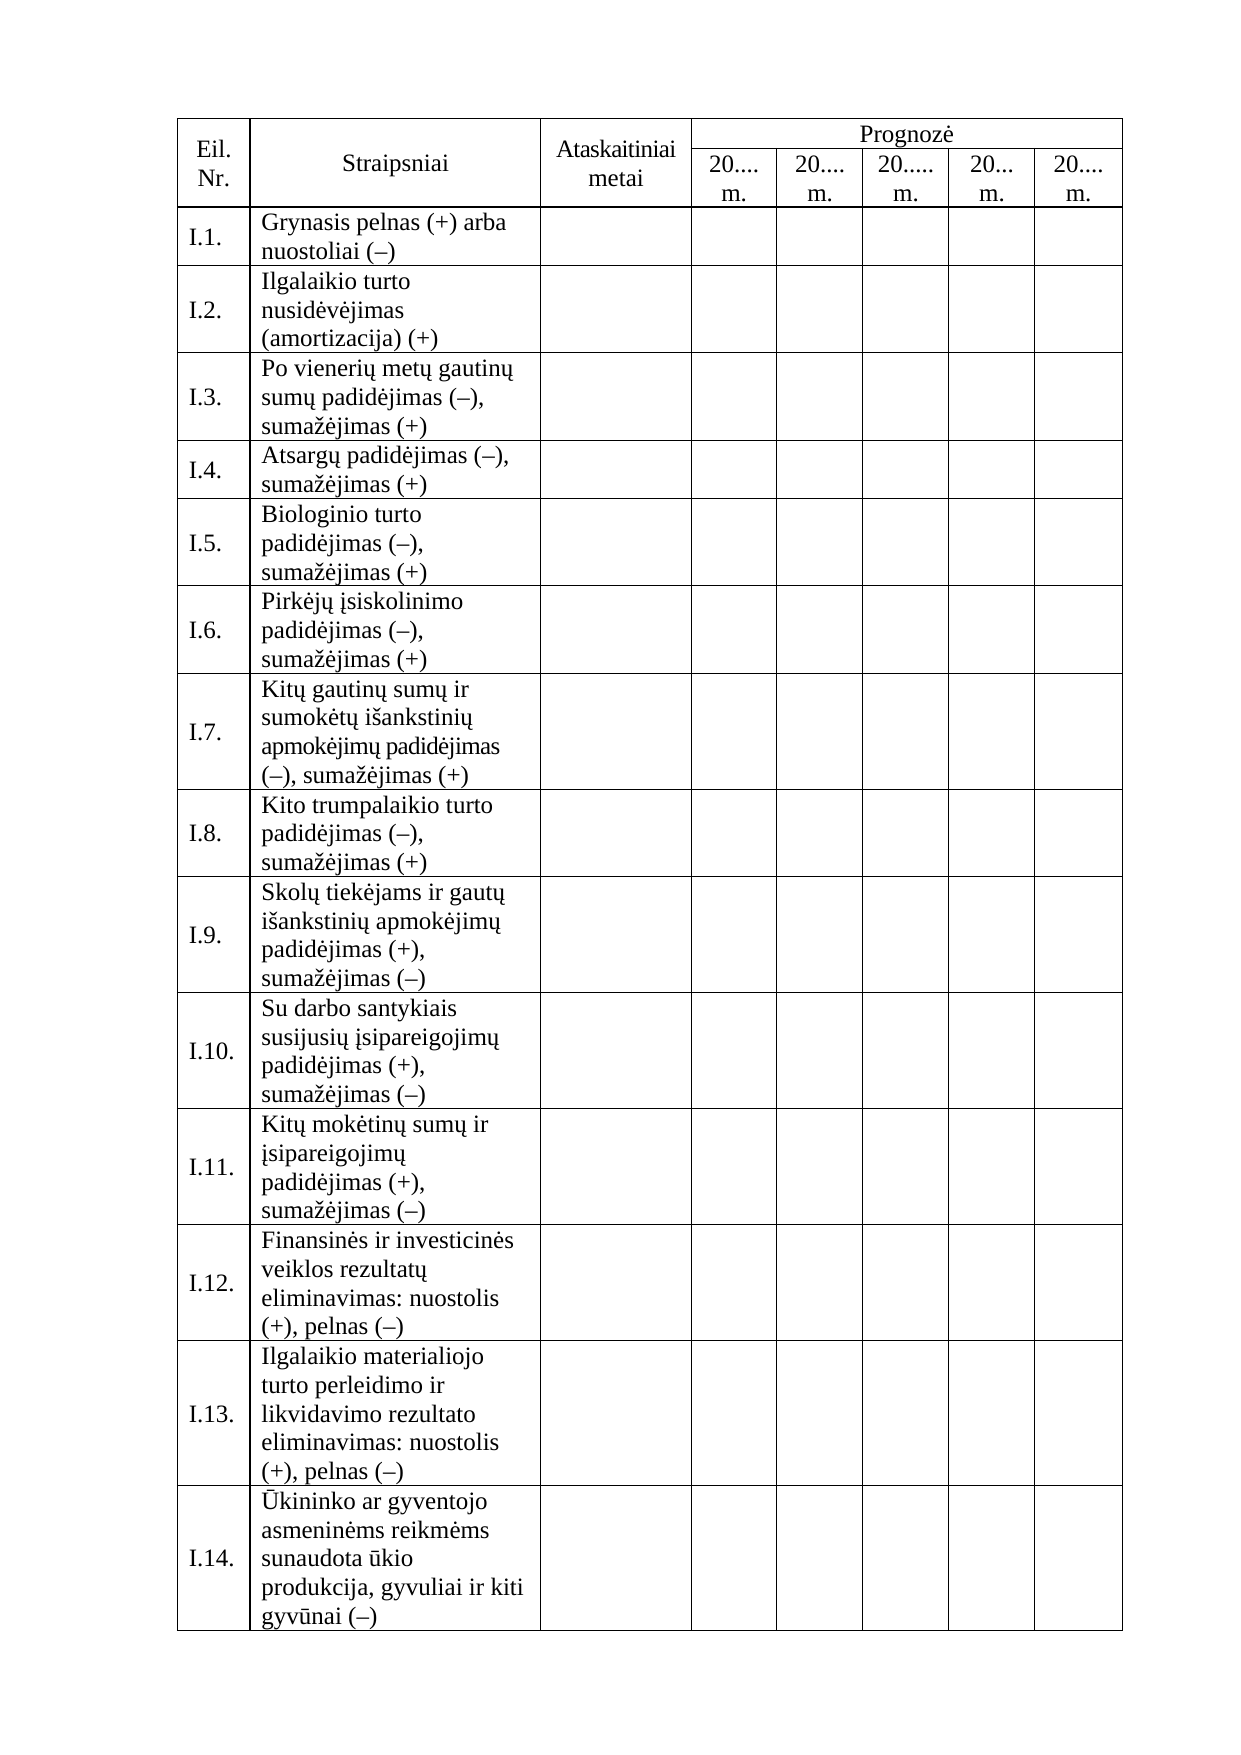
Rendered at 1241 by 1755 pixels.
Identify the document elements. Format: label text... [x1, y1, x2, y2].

table_cell [692, 993, 776, 1108]
table_cell [541, 1341, 691, 1485]
table_cell [541, 1486, 691, 1630]
table_cell [541, 266, 691, 352]
table_cell I.7. [178, 674, 249, 789]
table_cell I.4. [178, 441, 249, 498]
table_cell 20... m. [949, 149, 1034, 206]
table_cell [949, 674, 1034, 789]
table_cell 20..... m. [863, 149, 948, 206]
table_cell [1035, 441, 1122, 498]
table_cell [863, 441, 948, 498]
table_cell I.3. [178, 353, 249, 439]
table_cell I.5. [178, 499, 249, 585]
table_cell [541, 1109, 691, 1224]
table_cell [863, 353, 948, 439]
table_cell [863, 1109, 948, 1224]
table_cell I.14. [178, 1486, 249, 1630]
table_cell [949, 1109, 1034, 1224]
table_cell [692, 1109, 776, 1224]
table_cell [777, 1341, 862, 1485]
table_cell Skolų tiekėjams ir gautų išankstinių apmokėjimų padidėjimas (+), sumažėjimas (–) [251, 877, 540, 992]
table_cell I.11. [178, 1109, 249, 1224]
table_cell Grynasis pelnas (+) arba nuostoliai (–) [251, 208, 540, 265]
table_cell Biologinio turto padidėjimas (–), sumažėjimas (+) [251, 499, 540, 585]
table_cell [692, 674, 776, 789]
table_cell [1035, 674, 1122, 789]
table_cell [541, 674, 691, 789]
table_cell [1035, 993, 1122, 1108]
table_cell [1035, 877, 1122, 992]
table_cell I.8. [178, 790, 249, 876]
table_cell [692, 877, 776, 992]
table_header Straipsniai [251, 119, 540, 206]
table_cell [692, 1341, 776, 1485]
table_cell [863, 1486, 948, 1630]
table_cell [1035, 1225, 1122, 1340]
table_cell [863, 586, 948, 673]
table_cell [777, 674, 862, 789]
table_cell [1035, 208, 1122, 265]
table_cell [692, 499, 776, 585]
table_cell I.6. [178, 586, 249, 673]
table_header Eil. Nr. [178, 119, 249, 206]
table_cell [1035, 1109, 1122, 1224]
table_cell I.10. [178, 993, 249, 1108]
table_cell [949, 208, 1034, 265]
table_cell Ūkininko ar gyventojo asmeninėms reikmėms sunaudota ūkio produkcija, gyvuliai ir kiti gyvūnai (–) [251, 1486, 540, 1630]
table_cell [692, 208, 776, 265]
table_cell [863, 208, 948, 265]
table_cell [692, 441, 776, 498]
table_cell [777, 266, 862, 352]
table_cell Po vienerių metų gautinų sumų padidėjimas (–), sumažėjimas (+) [251, 353, 540, 439]
table_cell [692, 266, 776, 352]
table_cell [863, 499, 948, 585]
table_cell [1035, 1486, 1122, 1630]
table_cell Kitų gautinų sumų ir sumokėtų išankstinių apmokėjimų padidėjimas (–), sumažėjimas (+) [251, 674, 540, 789]
table_cell [692, 586, 776, 673]
table_cell [949, 790, 1034, 876]
table_cell Ilgalaikio materialiojo turto perleidimo ir likvidavimo rezultato eliminavimas: nuostolis (+), pelnas (–) [251, 1341, 540, 1485]
table_cell [1035, 790, 1122, 876]
table_cell [863, 790, 948, 876]
table_cell [777, 993, 862, 1108]
table_cell [692, 790, 776, 876]
table_cell [949, 499, 1034, 585]
table_cell [863, 1225, 948, 1340]
table_cell [1035, 353, 1122, 439]
table_cell Kitų mokėtinų sumų ir įsipareigojimų padidėjimas (+), sumažėjimas (–) [251, 1109, 540, 1224]
table_cell [541, 1225, 691, 1340]
table_header Prognozė [692, 119, 1122, 148]
table_cell [692, 353, 776, 439]
table_cell [949, 586, 1034, 673]
table_cell Atsargų padidėjimas (–), sumažėjimas (+) [251, 441, 540, 498]
table_cell I.2. [178, 266, 249, 352]
table_cell [541, 208, 691, 265]
table_cell 20.... m. [1035, 149, 1122, 206]
table_cell I.13. [178, 1341, 249, 1485]
table_cell [949, 993, 1034, 1108]
table_cell Pirkėjų įsiskolinimo padidėjimas (–), sumažėjimas (+) [251, 586, 540, 673]
table_cell [949, 353, 1034, 439]
table_cell [949, 1341, 1034, 1485]
table_cell Ilgalaikio turto nusidėvėjimas (amortizacija) (+) [251, 266, 540, 352]
table_cell Su darbo santykiais susijusių įsipareigojimų padidėjimas (+), sumažėjimas (–) [251, 993, 540, 1108]
table_cell [541, 993, 691, 1108]
table_cell [949, 1225, 1034, 1340]
table_cell I.9. [178, 877, 249, 992]
table_cell [863, 877, 948, 992]
table_cell [777, 1486, 862, 1630]
table_cell [777, 586, 862, 673]
table_cell [692, 1225, 776, 1340]
table_cell [1035, 586, 1122, 673]
table_cell [1035, 1341, 1122, 1485]
table_cell [863, 266, 948, 352]
table_cell [541, 441, 691, 498]
table_cell [541, 877, 691, 992]
table_cell I.12. [178, 1225, 249, 1340]
table_cell [777, 1225, 862, 1340]
table_cell [777, 353, 862, 439]
table_cell [863, 674, 948, 789]
table_cell [777, 441, 862, 498]
table_cell [777, 790, 862, 876]
table_cell [1035, 499, 1122, 585]
table_cell [863, 993, 948, 1108]
table_cell Finansinės ir investicinės veiklos rezultatų eliminavimas: nuostolis (+), pelnas (–) [251, 1225, 540, 1340]
table_cell [541, 353, 691, 439]
table_cell [777, 1109, 862, 1224]
table_cell [541, 586, 691, 673]
table_cell [541, 790, 691, 876]
table_cell [949, 441, 1034, 498]
table_cell [949, 266, 1034, 352]
table_cell [777, 208, 862, 265]
table_cell Kito trumpalaikio turto padidėjimas (–), sumažėjimas (+) [251, 790, 540, 876]
table_cell [1035, 266, 1122, 352]
table_cell [863, 1341, 948, 1485]
table_header Ataskaitiniai metai [541, 119, 691, 206]
table_cell [777, 499, 862, 585]
table_cell 20.... m. [777, 149, 862, 206]
table_cell [949, 877, 1034, 992]
table_cell I.1. [178, 208, 249, 265]
table_cell [692, 1486, 776, 1630]
table_cell [949, 1486, 1034, 1630]
table_cell [777, 877, 862, 992]
table_cell [541, 499, 691, 585]
table_cell 20.... m. [692, 149, 776, 206]
